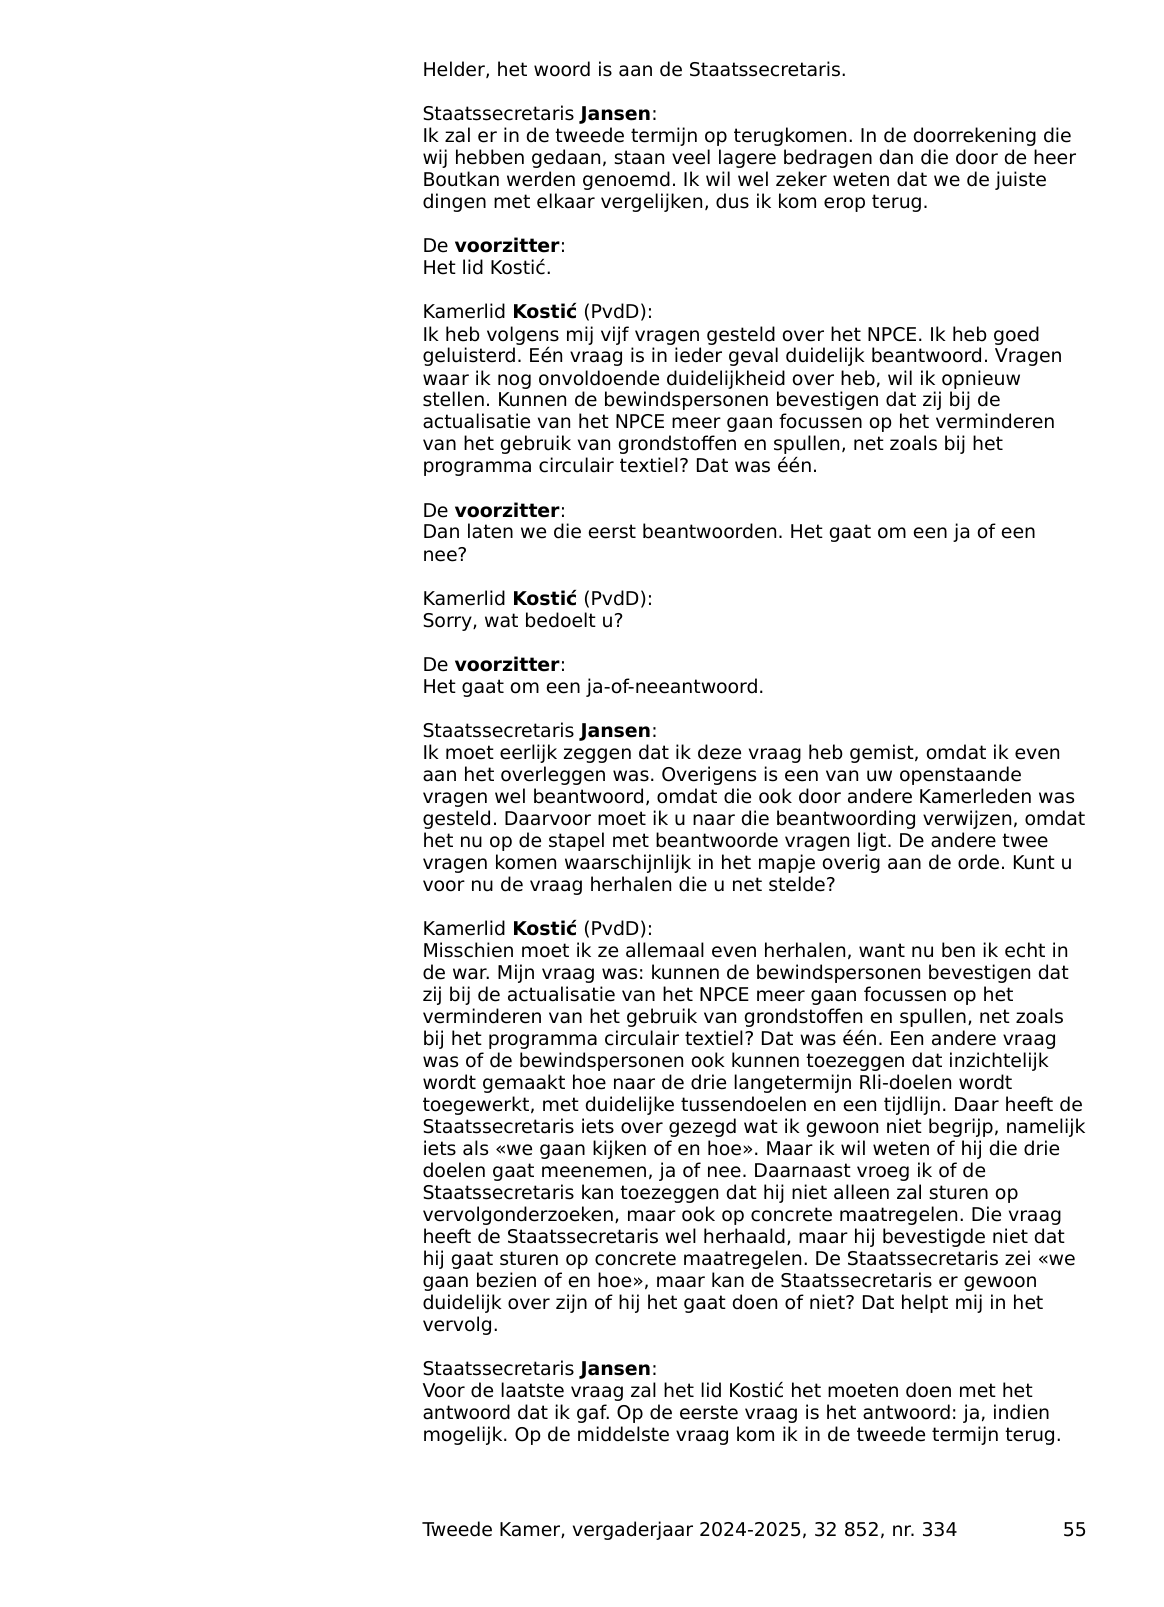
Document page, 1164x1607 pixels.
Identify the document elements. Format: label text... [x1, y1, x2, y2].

text Helder, het woord is aan de Staatssecretaris. [422, 59, 1087, 81]
text Ik zal er in de tweede termijn op terugkomen. In de doorrekening die wij hebben gedaan, staan veel lagere bedragen dan die door de heer Boutkan werden genoemd. Ik wil wel zeker weten dat we de juiste dingen met elkaar vergelijken, dus ik kom erop terug. [422, 125, 1087, 213]
text Kamerlid Kostić (PvdD): [422, 588, 1087, 609]
text Ik heb volgens mij vijf vragen gesteld over het NPCE. Ik heb goed geluisterd. Eén vraag is in ieder geval duidelijk beantwoord. Vragen waar ik nog onvoldoende duidelijkheid over heb, wil ik opnieuw stellen. Kunnen de bewindspersonen bevestigen dat zij bij de actualisatie van het NPCE meer gaan focussen op het verminderen van het gebruik van grondstoffen en spullen, net zoals bij het programma circulair textiel? Dat was één. [422, 323, 1087, 477]
text De voorzitter: [422, 235, 1087, 257]
text Staatssecretaris Jansen: [422, 720, 1087, 742]
text Kamerlid Kostić (PvdD): [422, 301, 1087, 323]
text Ik moet eerlijk zeggen dat ik deze vraag heb gemist, omdat ik even aan het overleggen was. Overigens is een van uw openstaande vragen wel beantwoord, omdat die ook door andere Kamerleden was gesteld. Daarvoor moet ik u naar die beantwoording verwijzen, omdat het nu op de stapel met beantwoorde vragen ligt. De andere twee vragen komen waarschijnlijk in het mapje overig aan de orde. Kunt u voor nu de vraag herhalen die u net stelde? [422, 742, 1087, 896]
text Misschien moet ik ze allemaal even herhalen, want nu ben ik echt in de war. Mijn vraag was: kunnen de bewindspersonen bevestigen dat zij bij de actualisatie van het NPCE meer gaan focussen op het verminderen van het gebruik van grondstoffen en spullen, net zoals bij het programma circulair textiel? Dat was één. Een andere vraag was of de bewindspersonen ook kunnen toezeggen dat inzichtelijk wordt gemaakt hoe naar de drie langetermijn Rli-doelen wordt toegewerkt, met duidelijke tussendoelen en een tijdlijn. Daar heeft de Staatssecretaris iets over gezegd wat ik gewoon niet begrijp, namelijk iets als «we gaan kijken of en hoe». Maar ik wil weten of hij die drie doelen gaat meenemen, ja of nee. Daarnaast vroeg ik of de Staatssecretaris kan toezeggen dat hij niet alleen zal sturen op vervolgonderzoeken, maar ook op concrete maatregelen. Die vraag heeft de Staatssecretaris wel herhaald, maar hij bevestigde niet dat hij gaat sturen op concrete maatregelen. De Staatssecretaris zei «we gaan bezien of en hoe», maar kan de Staatssecretaris er gewoon duidelijk over zijn of hij het gaat doen of niet? Dat helpt mij in het vervolg. [422, 940, 1087, 1336]
text Dan laten we die eerst beantwoorden. Het gaat om een ja of een nee? [422, 521, 1087, 565]
text De voorzitter: [422, 499, 1087, 521]
text Het gaat om een ja-of-neeantwoord. [422, 676, 1087, 698]
text Voor de laatste vraag zal het lid Kostić het moeten doen met het antwoord dat ik gaf. Op de eerste vraag is het antwoord: ja, indien mogelijk. Op de middelste vraag kom ik in de tweede termijn terug. [422, 1380, 1087, 1446]
text Sorry, wat bedoelt u? [422, 609, 1087, 632]
text De voorzitter: [422, 654, 1087, 676]
text Staatssecretaris Jansen: [422, 103, 1087, 125]
text Kamerlid Kostić (PvdD): [422, 918, 1087, 940]
text Het lid Kostić. [422, 257, 1087, 279]
text Staatssecretaris Jansen: [422, 1358, 1087, 1380]
